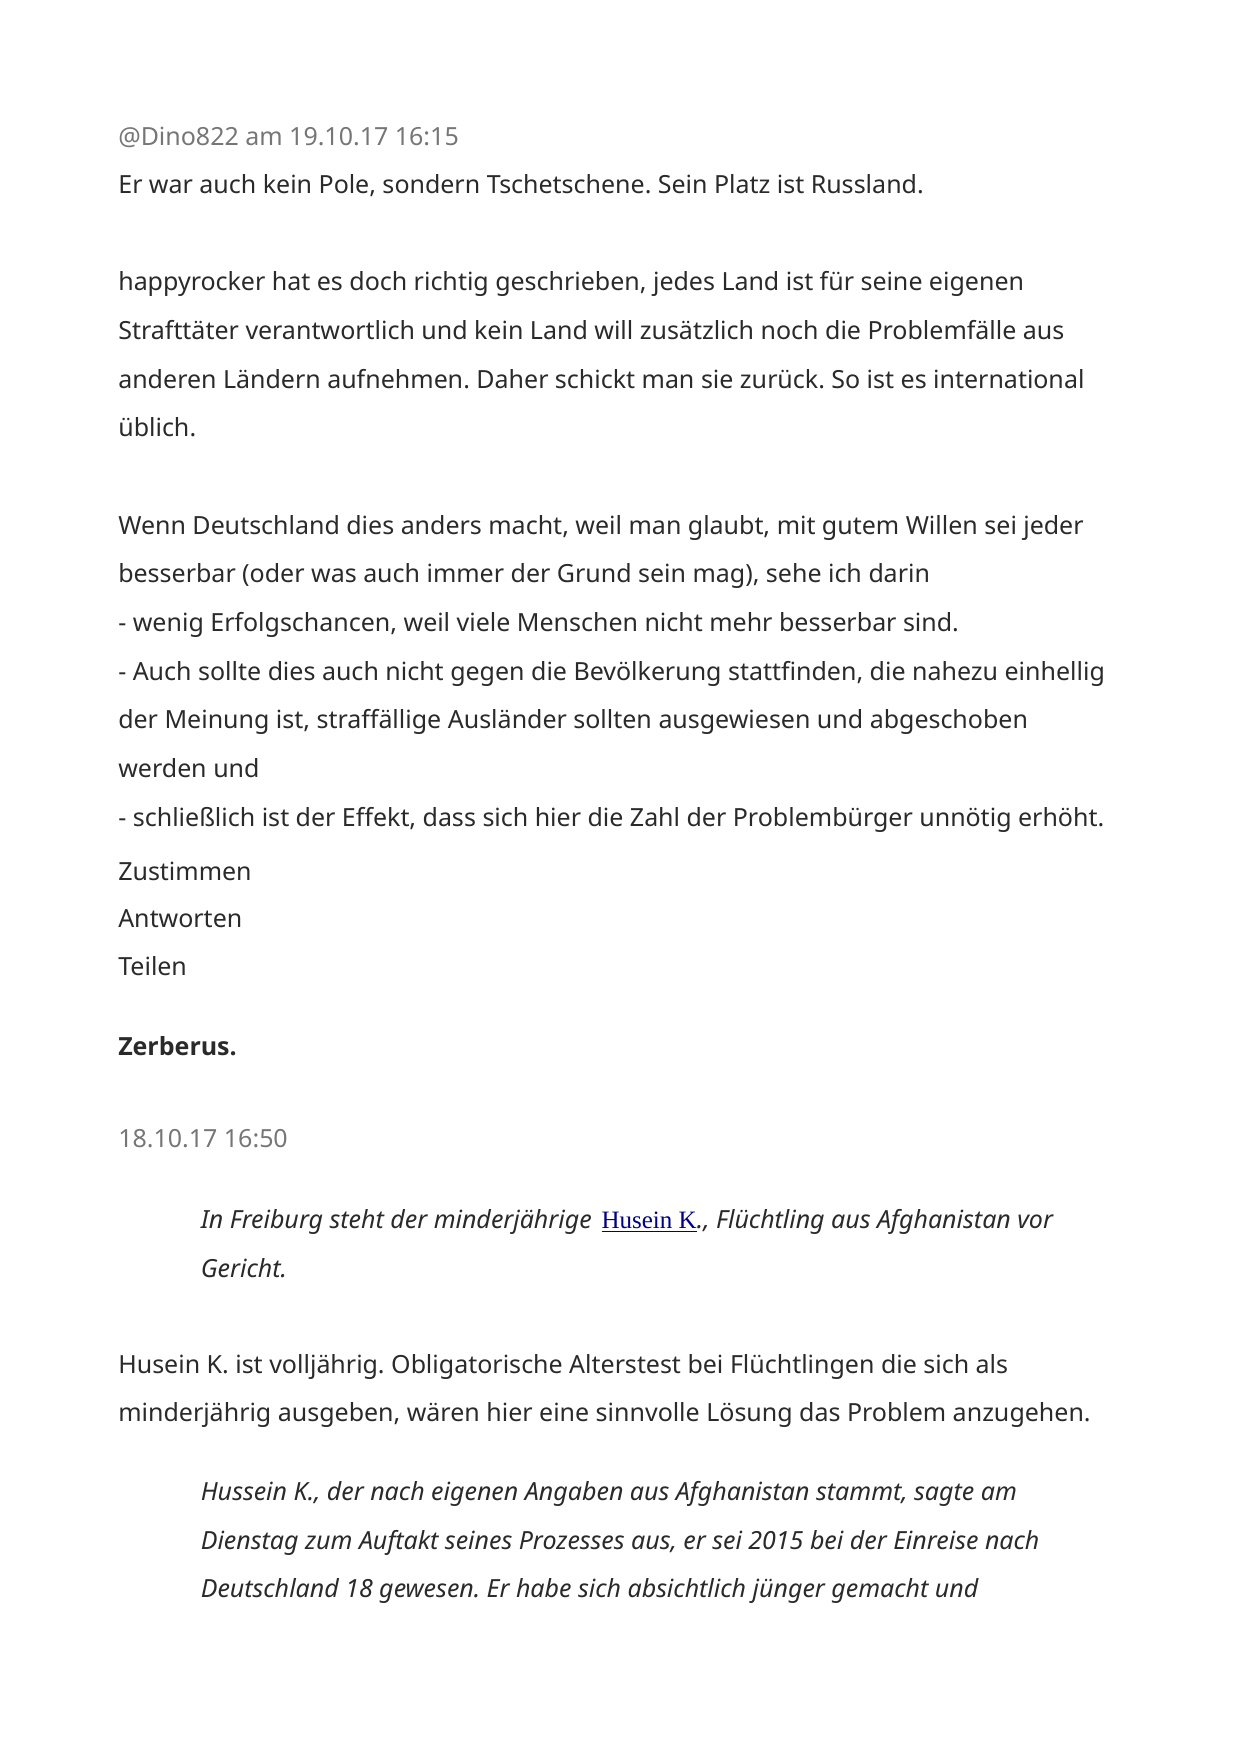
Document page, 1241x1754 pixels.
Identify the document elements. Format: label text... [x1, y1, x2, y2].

text Zustimmen [118, 854, 1122, 888]
text Teilen [118, 948, 1122, 982]
text Antworten [118, 901, 1122, 935]
text Zerberus. [118, 1028, 1114, 1062]
text 18.10.17 16:50 [118, 1121, 1117, 1155]
text Hussein K., der nach eigenen Angaben aus Afghanistan stammt, sagte am Dienstag zum Auftakt seines Prozesses aus, er sei 2015 bei der Einreise nach Deutschland 18 gewesen. Er habe sich absichtlich jünger gemacht und [201, 1474, 1063, 1605]
text In Freiburg steht der minderjährige Husein K., Flüchtling aus Afghanistan vor Gericht. [201, 1202, 1063, 1285]
text Husein K. ist volljährig. Obligatorische Alterstest bei Flüchtlingen die sich als minderjährig ausgeben, wären hier eine sinnvolle Lösung das Problem anzugehen. [118, 1346, 1122, 1429]
text @Dino822 am 19.10.17 16:15 Er war auch kein Pole, sondern Tschetschene. Sein Platz ist Russland. happyrocker hat es doch richtig geschrieben, jedes Land ist für seine eigenen Strafttäter verantwortlich und kein Land will zusätzlich noch die Problemfälle aus anderen Ländern aufnehmen. Daher schickt man sie zurück. So ist es international üblich. Wenn Deutschland dies anders macht, weil man glaubt, mit gutem Willen sei jeder besserbar (oder was auch immer der Grund sein mag), sehe ich darin - wenig Erfolgschancen, weil viele Menschen nicht mehr besserbar sind. - Auch sollte dies auch nicht gegen die Bevölkerung stattfinden, die nahezu einhellig der Meinung ist, straffällige Ausländer sollten ausgewiesen und abgeschoben werden und - schließlich ist der Effekt, dass sich hier die Zahl der Problembürger unnötig erhöht. [118, 118, 1122, 833]
